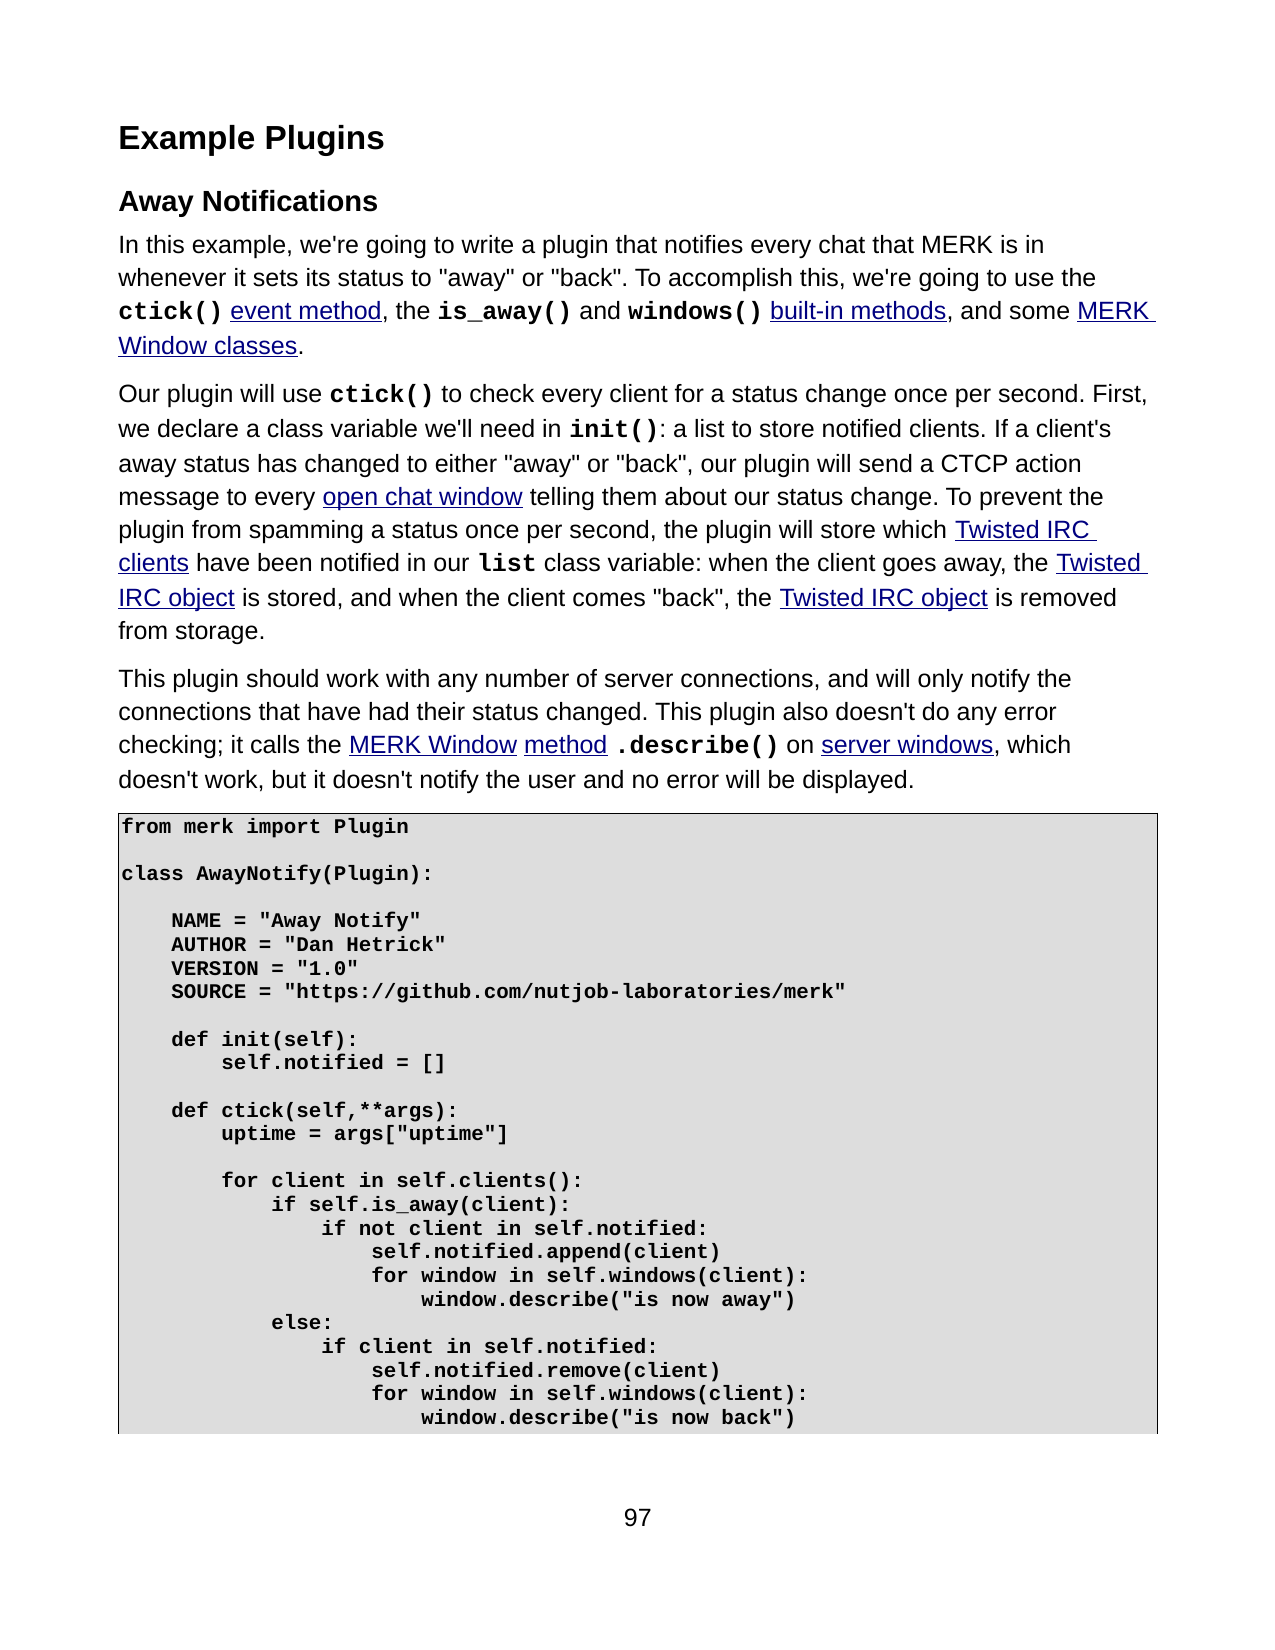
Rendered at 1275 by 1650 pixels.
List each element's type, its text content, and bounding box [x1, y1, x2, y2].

text In this example, we're going to write a plugin that notifies every chat that MERK is in whenever it sets its status to "away" or "back". To accomplish this, we're going to use the ctick() event method, the is_away() and windows() built-in methods, and some MERK Window classes. [118, 230, 1157, 360]
text This plugin should work with any number of server connections, and will only notify the connections that have had their status changed. This plugin also doesn't do any error checking; it calls the MERK Window method .describe() on server windows, which doesn't work, but it doesn't notify the user and no error will be displayed. [118, 664, 1157, 794]
subtitle Example Plugins [118, 118, 1157, 157]
table_header from merk import Plugin class AwayNotify(Plugin): NAME = "Away Notify" AUTHOR = "Dan Hetrick" VERSION = "1.0" SOURCE = "https://github.com/nutjob-laboratories/merk" def init(self): self.notified = [] def ctick(self,**args): uptime = args["uptime"] for client in self.clients(): if self.is_away(client): if not client in self.notified: self.notified.append(client) for window in self.windows(client): window.describe("is now away") else: if client in self.notified: self.notified.remove(client) for window in self.windows(client): window.describe("is now back") [119, 814, 1157, 1434]
text Our plugin will use ctick() to check every client for a status change once per second. First, we declare a class variable we'll need in init(): a list to store notified clients. If a client's away status has changed to either "away" or "back", our plugin will send a CTCP action message to every open chat window telling them about our status change. To prevent the plugin from spamming a status once per second, the plugin will store which Twisted IRC clients have been notified in our list class variable: when the client goes away, the Twisted IRC object is stored, and when the client comes "back", the Twisted IRC object is removed from storage. [118, 378, 1157, 645]
subtitle Away Notifications [118, 184, 1157, 217]
